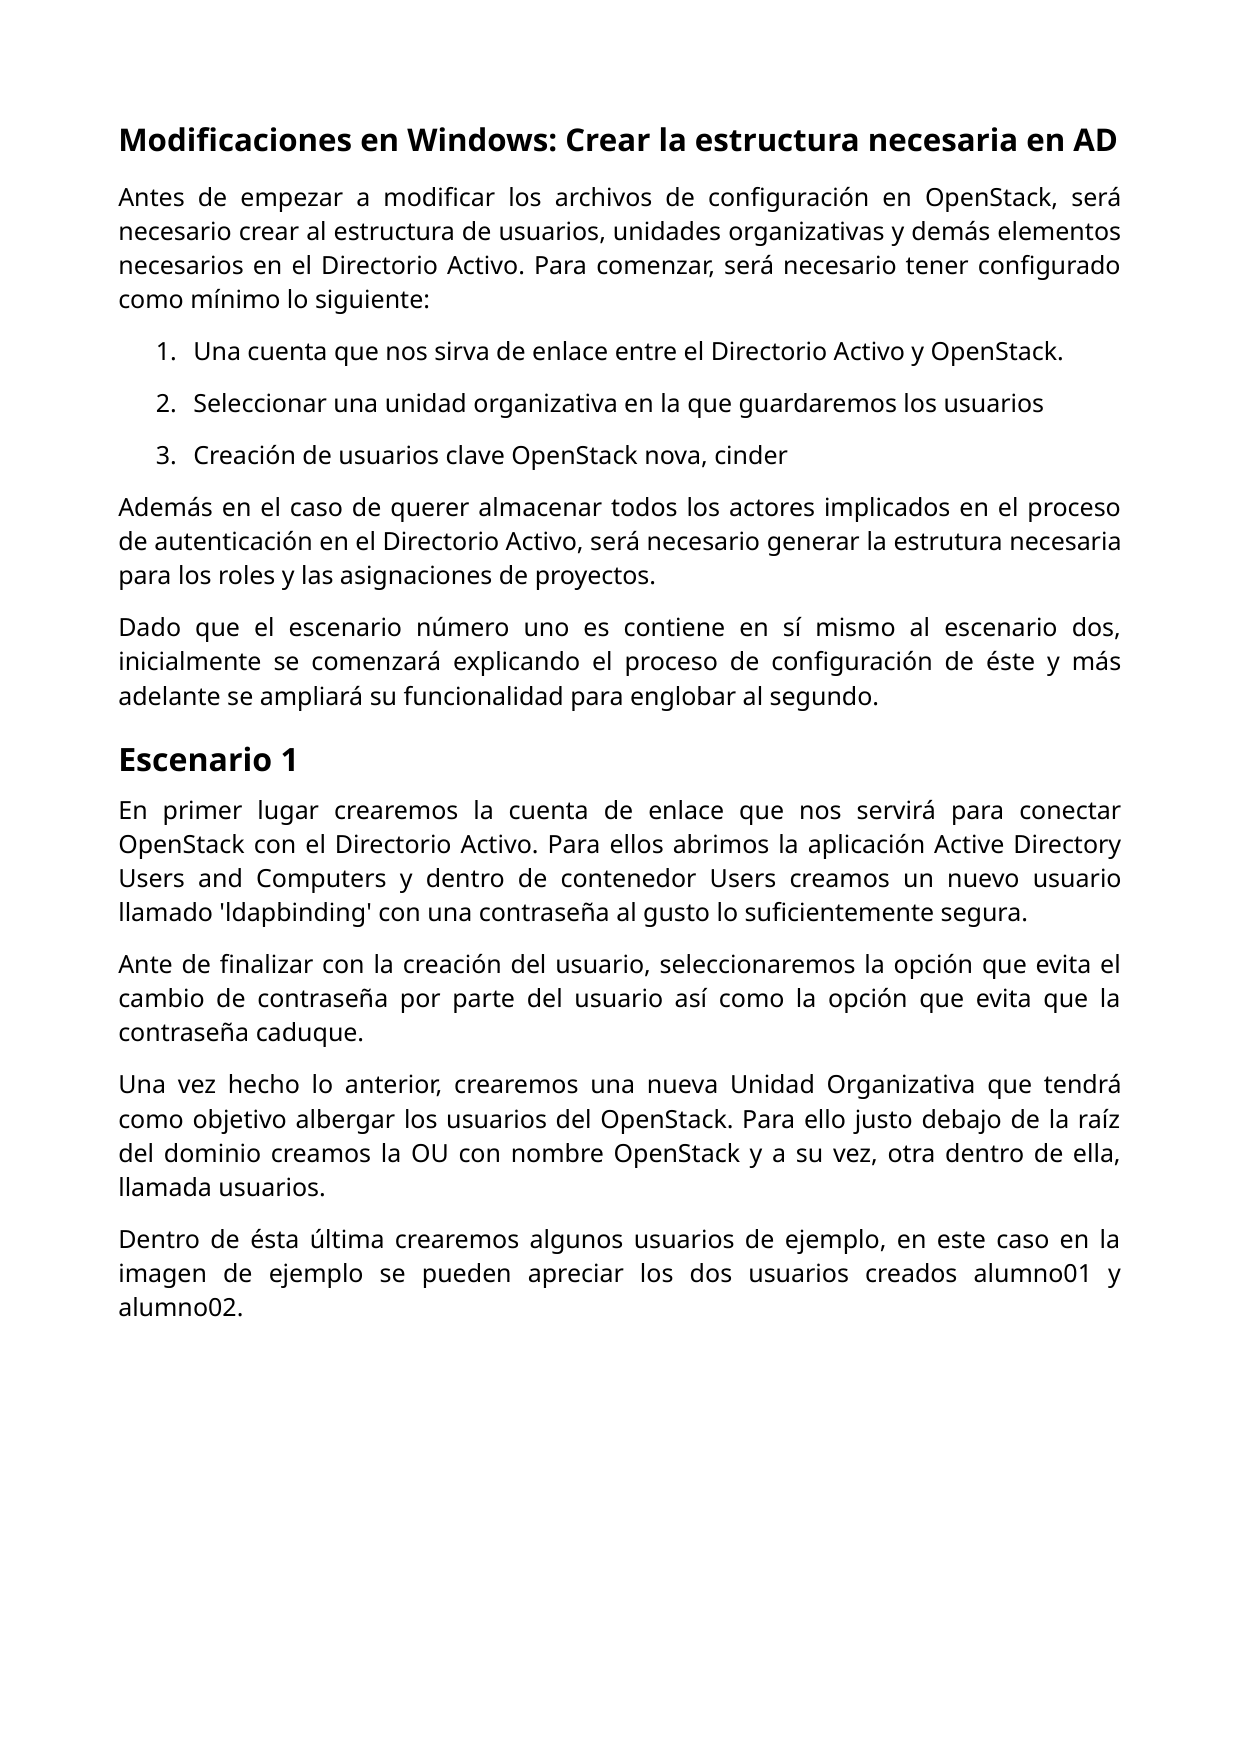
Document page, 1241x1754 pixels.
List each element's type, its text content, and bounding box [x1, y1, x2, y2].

subtitle Modificaciones en Windows: Crear la estructura necesaria en AD [118, 118, 1122, 161]
list Una cuenta que nos sirva de enlace entre el Directorio Activo y OpenStack. [156, 333, 1122, 368]
text Antes de empezar a modificar los archivos de configuración en OpenStack, será necesario crear al estructura de usuarios, unidades organizativas y demás elementos necesarios en el Directorio Activo. Para comenzar, será necesario tener configurado como mínimo lo siguiente: [118, 179, 1122, 316]
subtitle Escenario 1 [118, 737, 1122, 780]
text En primer lugar crearemos la cuenta de enlace que nos servirá para conectar OpenStack con el Directorio Activo. Para ellos abrimos la aplicación Active Directory Users and Computers y dentro de contenedor Users creamos un nuevo usuario llamado 'ldapbinding' con una contraseña al gusto lo suficientemente segura. [118, 793, 1122, 929]
text Dentro de ésta última crearemos algunos usuarios de ejemplo, en este caso en la imagen de ejemplo se pueden apreciar los dos usuarios creados alumno01 y alumno02. [118, 1221, 1122, 1324]
list Creación de usuarios clave OpenStack nova, cinder [156, 438, 1122, 472]
text Dado que el escenario número uno es contiene en sí mismo al escenario dos, inicialmente se comenzará explicando el proceso de configuración de éste y más adelante se ampliará su funcionalidad para englobar al segundo. [118, 610, 1122, 712]
text Ante de finalizar con la creación del usuario, seleccionaremos la opción que evita el cambio de contraseña por parte del usuario así como la opción que evita que la contraseña caduque. [118, 947, 1122, 1049]
text Una vez hecho lo anterior, crearemos una nueva Unidad Organizativa que tendrá como objetivo albergar los usuarios del OpenStack. Para ello justo debajo de la raíz del dominio creamos la OU con nombre OpenStack y a su vez, otra dentro de ella, llamada usuarios. [118, 1067, 1122, 1203]
text Además en el caso de querer almacenar todos los actores implicados en el proceso de autenticación en el Directorio Activo, será necesario generar la estrutura necesaria para los roles y las asignaciones de proyectos. [118, 490, 1122, 592]
list Seleccionar una unidad organizativa en la que guardaremos los usuarios [156, 386, 1122, 420]
